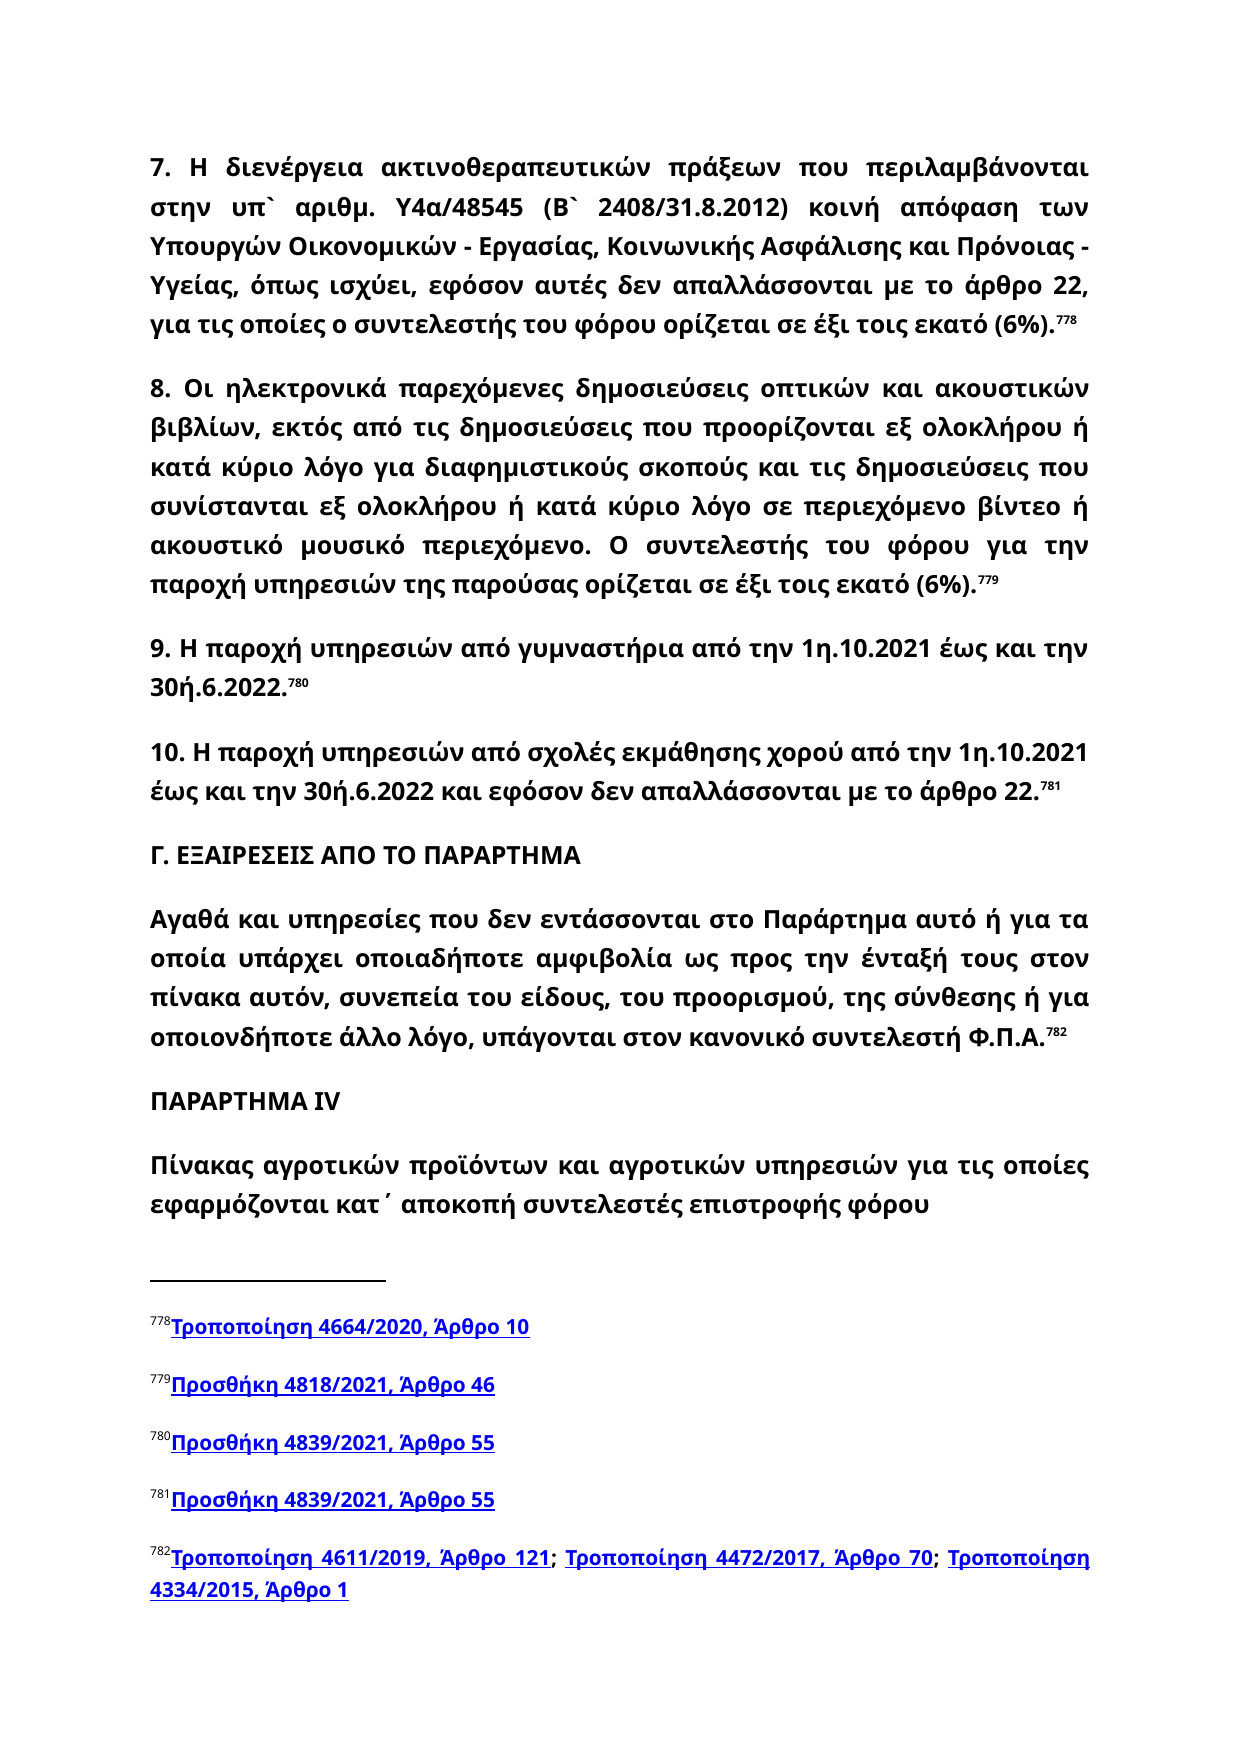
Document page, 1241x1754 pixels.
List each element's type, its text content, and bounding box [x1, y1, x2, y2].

text Προσθήκη 4818/2021, Άρθρο 46 [150, 1370, 1090, 1398]
text Προσθήκη 4839/2021, Άρθρο 55 [150, 1485, 1090, 1514]
text Τροποποίηση 4664/2020, Άρθρο 10 [150, 1312, 1090, 1341]
text Προσθήκη 4839/2021, Άρθρο 55 [150, 1428, 1090, 1456]
text Πίνακας αγροτικών προϊόντων και αγροτικών υπηρεσιών για τις οποίες εφαρμόζονται κατ΄ αποκοπή συντελεστές επιστροφής φόρου [150, 1147, 1090, 1221]
text 10. Η παροχή υπηρεσιών από σχολές εκμάθησης χορού από την 1η.10.2021 έως και την 30ή.6.2022 και εφόσον δεν απαλλάσσονται με το άρθρο 22. [150, 734, 1090, 807]
text Τροποποίηση 4611/2019, Άρθρο 121; Τροποποίηση 4472/2017, Άρθρο 70; Τροποποίηση 4334/2015, Άρθρο 1 [150, 1543, 1090, 1604]
text 7. Η διενέργεια ακτινοθεραπευτικών πράξεων που περιλαμβάνονται στην υπ` αριθμ. Υ4α/48545 (Β` 2408/31.8.2012) κοινή απόφαση των Υπουργών Οικονομικών - Εργασίας, Κοινωνικής Ασφάλισης και Πρόνοιας - Υγείας, όπως ισχύει, εφόσον αυτές δεν απαλλάσσονται με το άρθρο 22, για τις οποίες ο συντελεστής του φόρου ορίζεται σε έξι τοις εκατό (6%). [150, 150, 1090, 341]
text 8. Οι ηλεκτρονικά παρεχόμενες δημοσιεύσεις οπτικών και ακουστικών βιβλίων, εκτός από τις δημοσιεύσεις που προορίζονται εξ ολοκλήρου ή κατά κύριο λόγο για διαφημιστικούς σκοπούς και τις δημοσιεύσεις που συνίστανται εξ ολοκλήρου ή κατά κύριο λόγο σε περιεχόμενο βίντεο ή ακουστικό μουσικό περιεχόμενο. Ο συντελεστής του φόρου για την παροχή υπηρεσιών της παρούσας ορίζεται σε έξι τοις εκατό (6%). [150, 371, 1090, 601]
text Γ. ΕΞΑΙΡΕΣΕΙΣ ΑΠΟ ΤΟ ΠΑΡΑΡΤΗΜΑ [150, 837, 1090, 872]
text Αγαθά και υπηρεσίες που δεν εντάσσονται στο Παράρτημα αυτό ή για τα οποία υπάρχει οποιαδήποτε αμφιβολία ως προς την ένταξή τους στον πίνακα αυτόν, συνεπεία του είδους, του προορισμού, της σύνθεσης ή για οποιονδήποτε άλλο λόγο, υπάγονται στον κανονικό συντελεστή Φ.Π.Α. [150, 902, 1090, 1053]
text ΠΑΡΑΡΤΗΜΑ IV [150, 1083, 1090, 1117]
text 9. Η παροχή υπηρεσιών από γυμναστήρια από την 1η.10.2021 έως και την 30ή.6.2022. [150, 631, 1090, 704]
